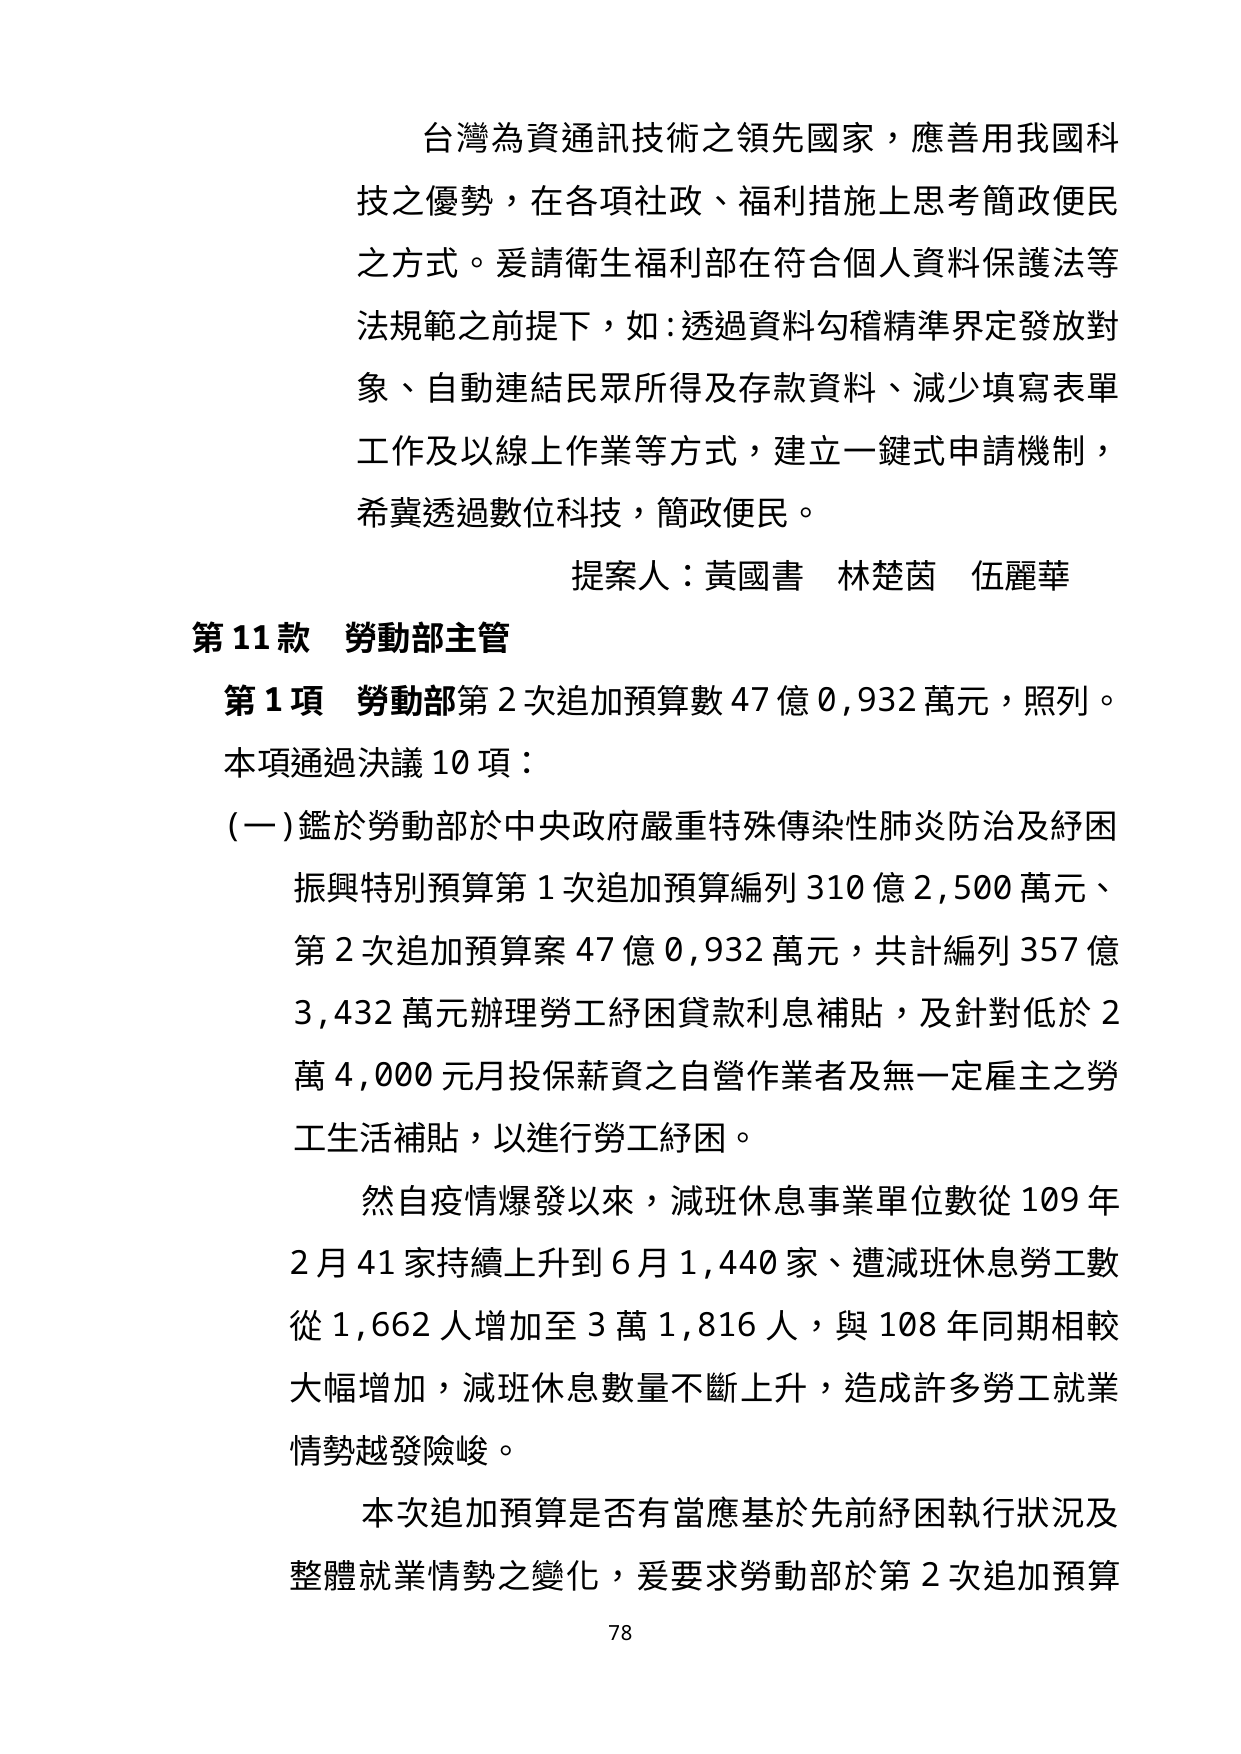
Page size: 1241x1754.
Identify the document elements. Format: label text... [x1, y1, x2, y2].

text 第11款 勞動部主管 [191, 594, 1120, 657]
text 台灣為資通訊技術之領先國家，應善用我國科技之優勢，在各項社政、福利措施上思考簡政便民之方式。爰請衛生福利部在符合個人資料保護法等法規範之前提下，如:透過資料勾稽精準界定發放對象、自動連結民眾所得及存款資料、減少填寫表單工作及以線上作業等方式，建立一鍵式申請機制，希冀透過數位科技，簡政便民。 [356, 94, 1120, 532]
text 第1項 勞動部第2次追加預算數47億0,932萬元，照列。 [223, 657, 1120, 719]
text 然自疫情爆發以來，減班休息事業單位數從109年2月41家持續上升到6月1,440家、遭減班休息勞工數從1,662人增加至3萬1,816人，與108年同期相較大幅增加，減班休息數量不斷上升，造成許多勞工就業情勢越發險峻。 [289, 1157, 1120, 1469]
text 本項通過決議10項： [223, 719, 1120, 782]
text 本次追加預算是否有當應基於先前紓困執行狀況及整體就業情勢之變化，爰要求勞動部於第2次追加預算 [289, 1469, 1120, 1594]
text (一)鑑於勞動部於中央政府嚴重特殊傳染性肺炎防治及紓困振興特別預算第1次追加預算編列310億2,500萬元、第2次追加預算案47億0,932萬元，共計編列357億3,432萬元辦理勞工紓困貸款利息補貼，及針對低於2萬4,000元月投保薪資之自營作業者及無一定雇主之勞工生活補貼，以進行勞工紓困。 [223, 782, 1120, 1157]
text 提案人：黃國書 林楚茵 伍麗華 [191, 532, 1120, 594]
